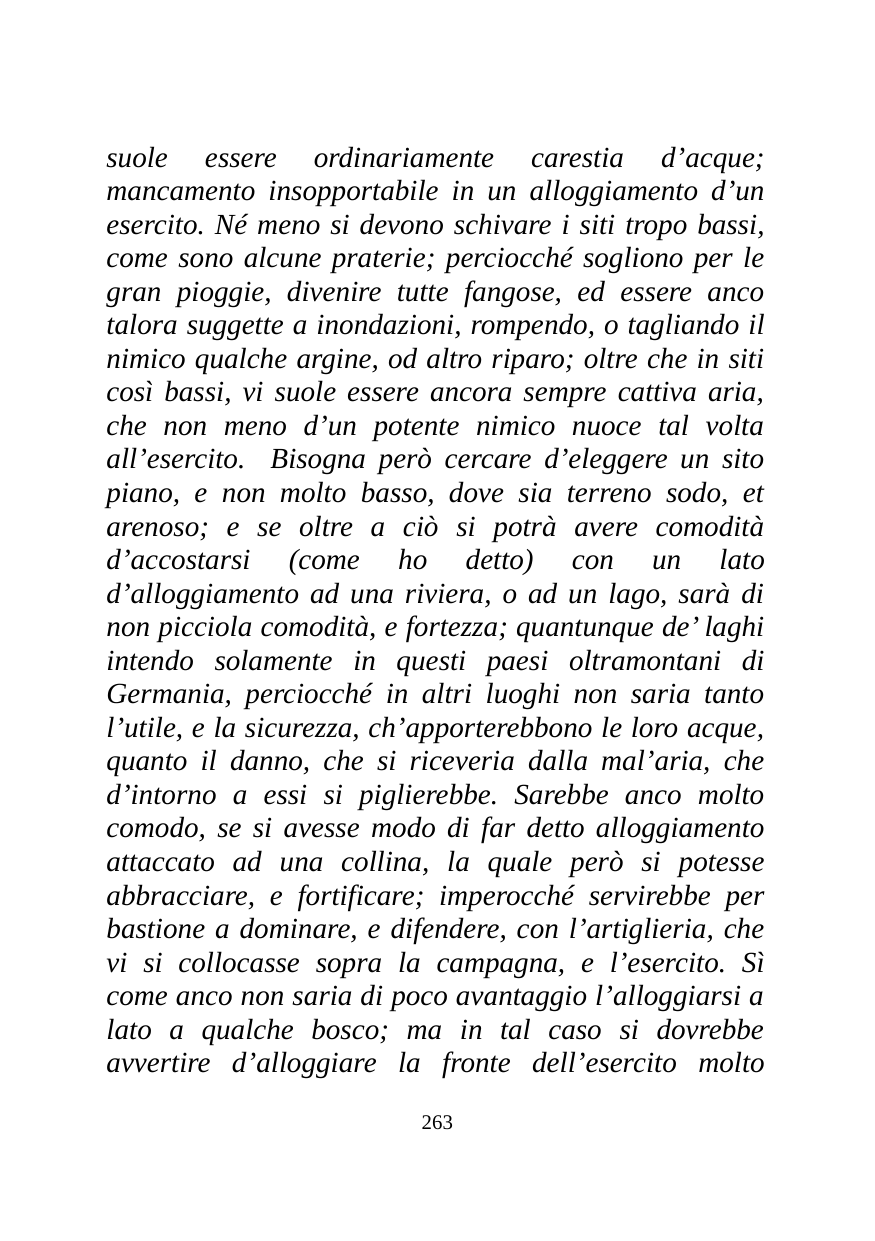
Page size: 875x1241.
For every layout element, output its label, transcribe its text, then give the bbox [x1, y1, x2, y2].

text suole essere ordinariamente carestia d’acque; mancamento insopportabile in un alloggiamento d’un esercito. Né meno si devono schivare i siti tropo bassi, come sono alcune praterie; perciocché sogliono per le gran pioggie, divenire tutte fangose, ed essere anco talora suggette a inondazioni, rompendo, o tagliando il nimico qualche argine, od altro riparo; oltre che in siti così bassi, vi suole essere ancora sempre cattiva aria, che non meno d’un potente nimico nuoce tal volta all’esercito. Bisogna però cercare d’eleggere un sito piano, e non molto basso, dove sia terreno sodo, et arenoso; e se oltre a ciò si potrà avere comodità d’accostarsi (come ho detto) con un lato d’alloggiamento ad una riviera, o ad un lago, sarà di non picciola comodità, e fortezza; quantunque de’ laghi intendo solamente in questi paesi oltramontani di Germania, perciocché in altri luoghi non saria tanto l’utile, e la sicurezza, ch’apporterebbono le loro acque, quanto il danno, che si riceveria dalla mal’aria, che d’intorno a essi si piglierebbe. Sarebbe anco molto comodo, se si avesse modo di far detto alloggiamento attaccato ad una collina, la quale però si potesse abbracciare, e fortificare; imperocché servirebbe per bastione a dominare, e difendere, con l’artiglieria, che vi si collocasse sopra la campagna, e l’esercito. Sì come anco non saria di poco avantaggio l’alloggiarsi a lato a qualche bosco; ma in tal caso si dovrebbe avvertire d’alloggiare la fronte dell’esercito molto [106, 140, 768, 1079]
